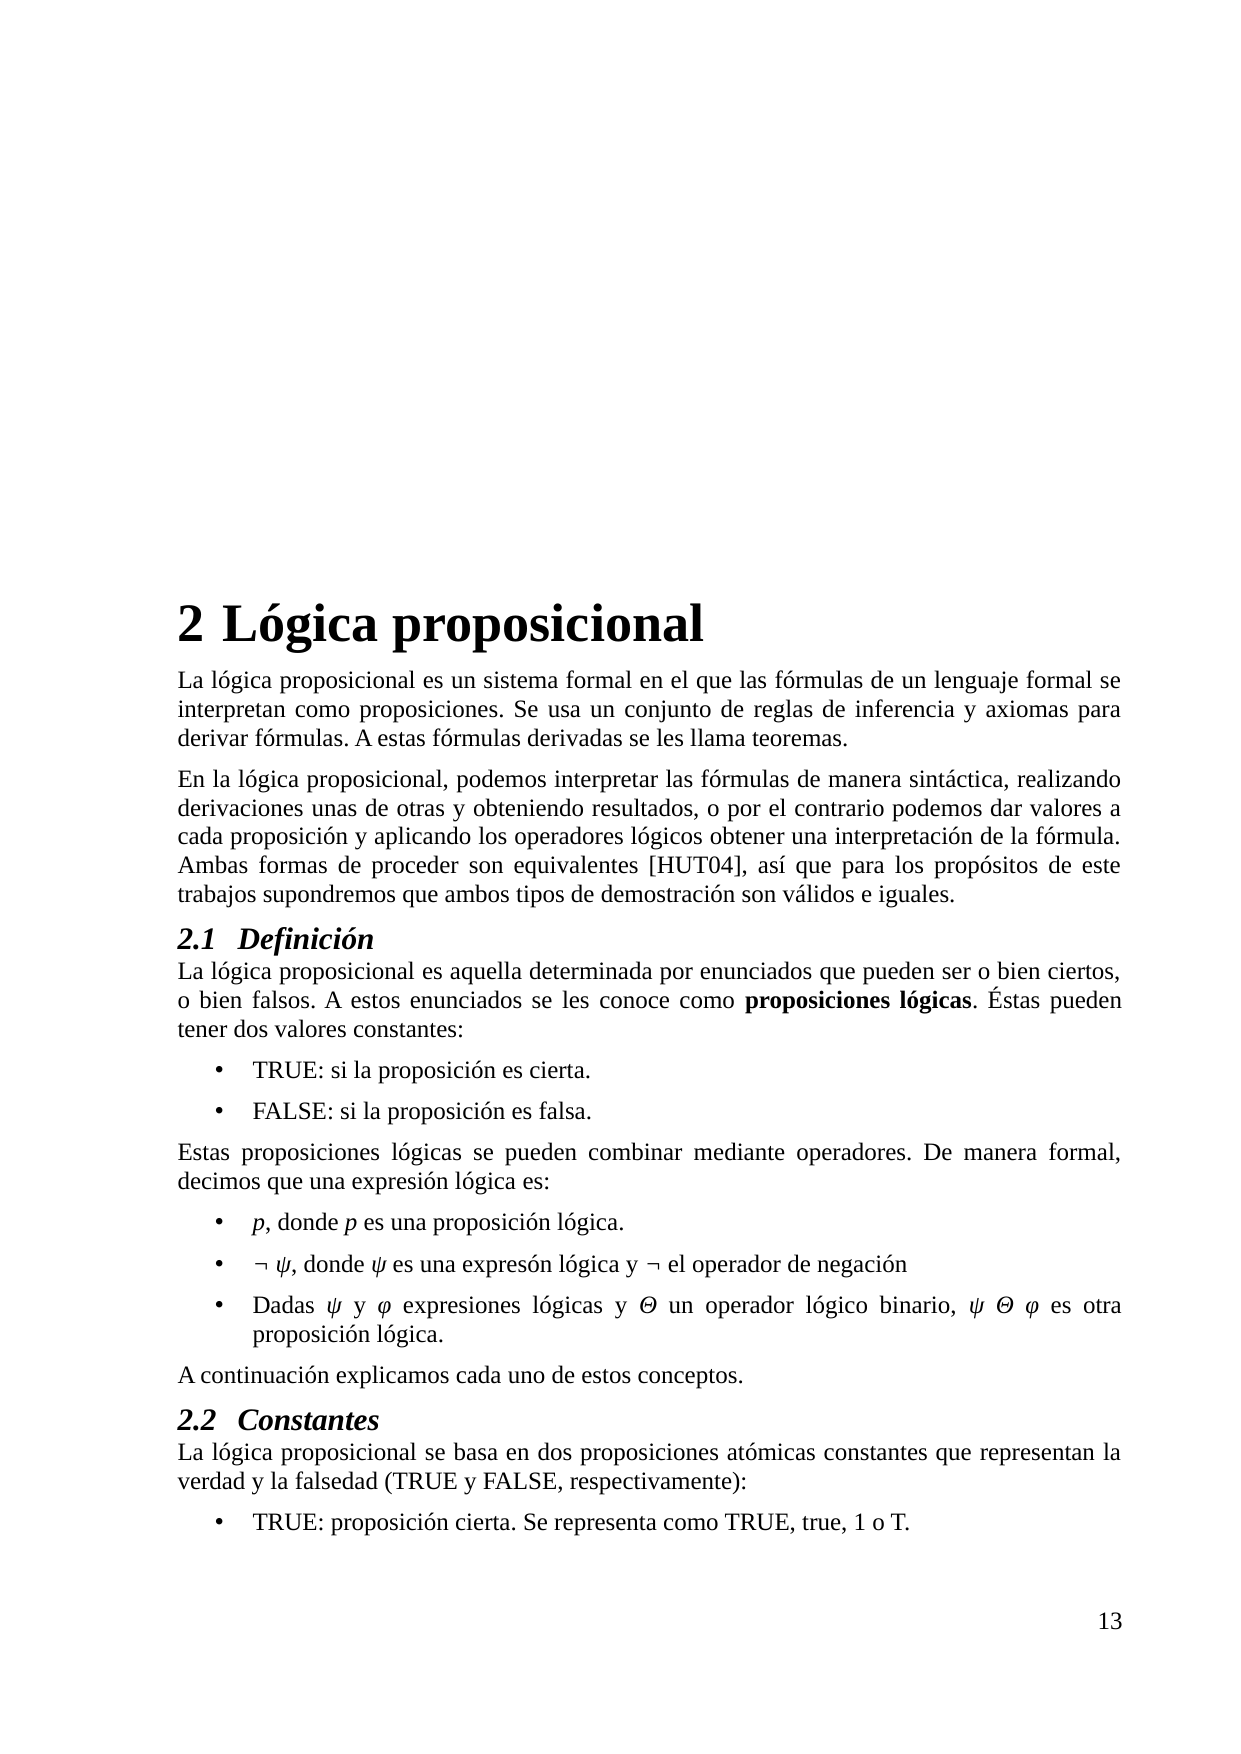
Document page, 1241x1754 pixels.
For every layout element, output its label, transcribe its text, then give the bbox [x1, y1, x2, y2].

subtitle Definición [177, 920, 1122, 956]
list p, donde p es una proposición lógica. [215, 1207, 1122, 1236]
text En la lógica proposicional, podemos interpretar las fórmulas de manera sintáctica, realizando derivaciones unas de otras y obteniendo resultados, o por el contrario podemos dar valores a cada proposición y aplicando los operadores lógicos obtener una interpretación de la fórmula. Ambas formas de proceder son equivalentes [HUT04], así que para los propósitos de este trabajos supondremos que ambos tipos de demostración son válidos e iguales. [177, 764, 1122, 908]
subtitle Lógica proposicional [177, 591, 1122, 653]
text A continuación explicamos cada uno de estos conceptos. [177, 1360, 1122, 1389]
text La lógica proposicional es aquella determinada por enunciados que pueden ser o bien ciertos, o bien falsos. A estos enunciados se les conoce como proposiciones lógicas. Éstas pueden tener dos valores constantes: [177, 956, 1122, 1042]
subtitle Constantes [177, 1401, 1122, 1437]
list ¬ ψ, donde ψ es una expresón lógica y ¬ el operador de negación [215, 1249, 1122, 1277]
text La lógica proposicional es un sistema formal en el que las fórmulas de un lenguaje formal se interpretan como proposiciones. Se usa un conjunto de reglas de inferencia y axiomas para derivar fórmulas. A estas fórmulas derivadas se les llama teoremas. [177, 665, 1122, 751]
text Estas proposiciones lógicas se pueden combinar mediante operadores. De manera formal, decimos que una expresión lógica es: [177, 1137, 1122, 1195]
list Dadas ψ y φ expresiones lógicas y Θ un operador lógico binario, ψ Θ φ es otra proposición lógica. [215, 1290, 1122, 1347]
text La lógica proposicional se basa en dos proposiciones atómicas constantes que representan la verdad y la falsedad (TRUE y FALSE, respectivamente): [177, 1437, 1122, 1494]
list TRUE: proposición cierta. Se representa como TRUE, true, 1 o T. [215, 1507, 1122, 1536]
list FALSE: si la proposición es falsa. [215, 1096, 1122, 1125]
list TRUE: si la proposición es cierta. [215, 1055, 1122, 1084]
